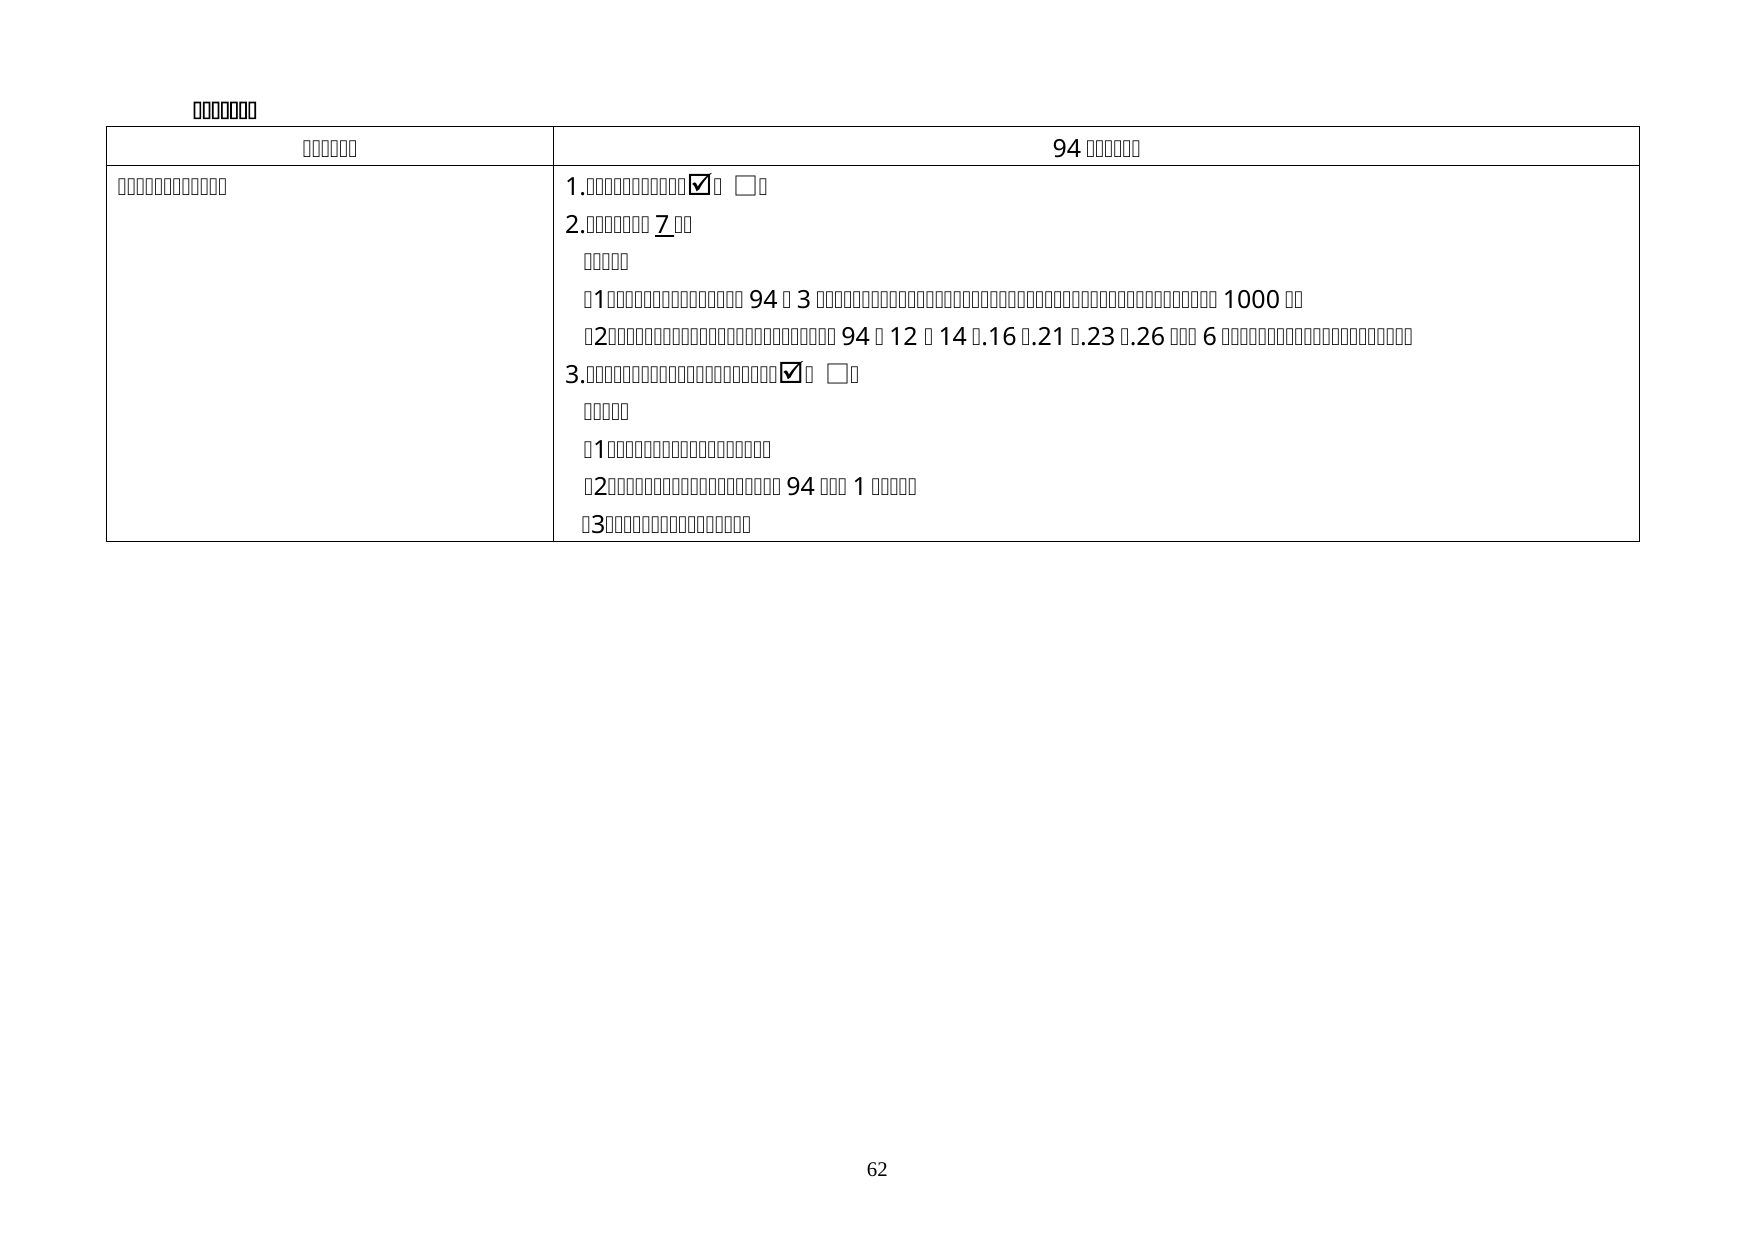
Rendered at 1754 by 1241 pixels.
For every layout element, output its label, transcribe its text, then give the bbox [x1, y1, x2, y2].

table_cell 1.有否訂定年度訓練計畫：是 □否 2.辦理教育訓練共7場， 辦理情形： （1）為落實於婦幼保護工作，本局於94年3月併第一季學科教育訓練辦理「婦幼安全工作基層人員講習」，參加人員（基層員警及專責人員）計1000人。 （2）為提昇原住民地區員警處理家暴案件服務品質，本局於94年12 月14日.16日.21日.23日.26日辦理6場次「原鄉分局『婦幼保護工作』實務座談」。 3.是否建立服務網絡資源資料，並參與聯繫會議：是 □否 會議名稱： （1）南投縣兒童及少年福利推動委員會會議 （2）本縣婦女權益暨家庭暴力防治推動委員會94年度第1次委員會議 （3）本縣家暴及性侵害業務聯繫會報。 [554, 166, 1639, 541]
table_header 措施項目名稱 [107, 127, 553, 165]
table_cell 一、婦幼安全工作整備訓練 [107, 166, 553, 541]
text 【二】警政單位 [193, 89, 1636, 126]
table_header 94年度執行成果 [554, 127, 1639, 165]
